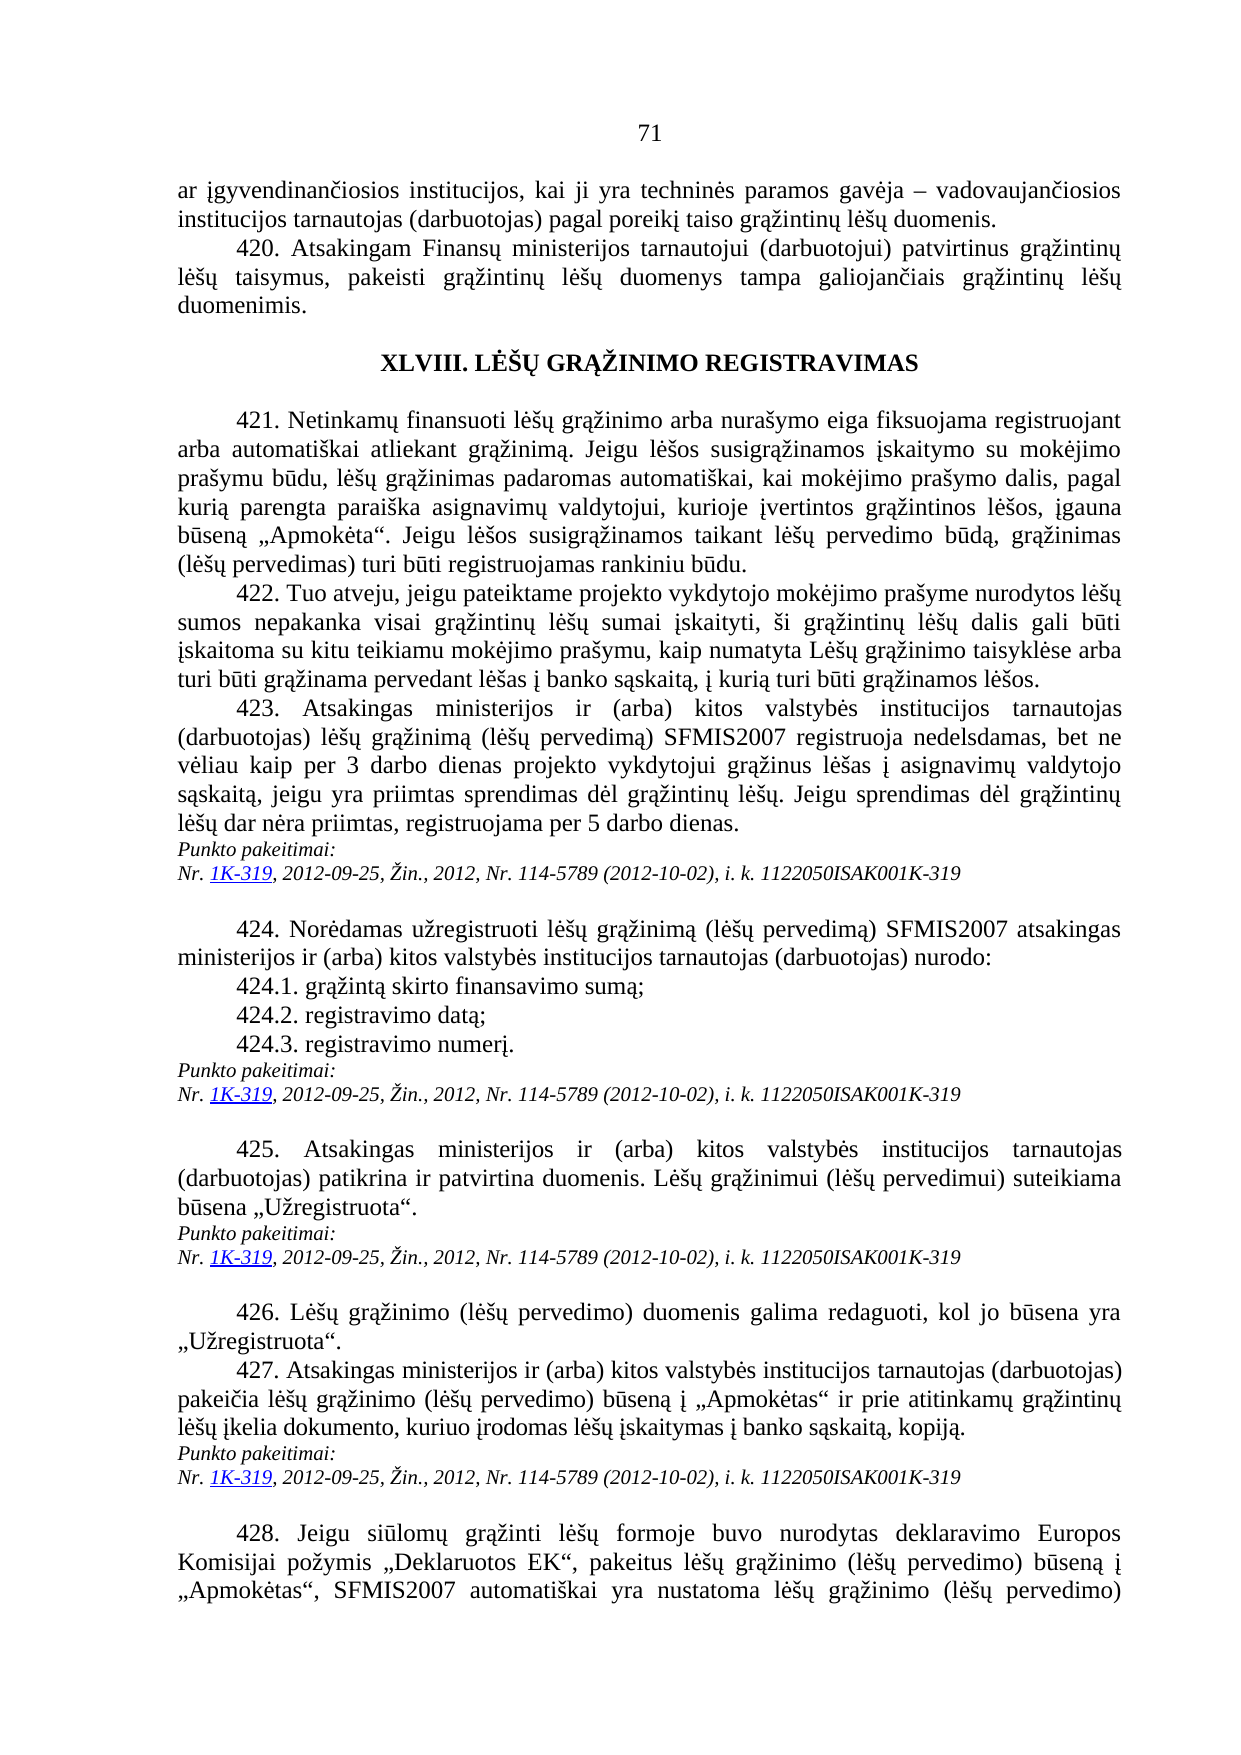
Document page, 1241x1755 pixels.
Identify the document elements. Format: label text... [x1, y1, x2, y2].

text 424.1. grąžintą skirto finansavimo sumą; [177, 971, 1122, 1000]
text 426. Lėšų grąžinimo (lėšų pervedimo) duomenis galima redaguoti, kol jo būsena yra „Užregistruota“. [177, 1297, 1122, 1355]
text Nr. 1K-319, 2012-09-25, Žin., 2012, Nr. 114-5789 (2012-10-02), i. k. 1122050ISAK001K-319 [177, 1082, 1122, 1106]
text Punkto pakeitimai: [177, 1441, 1122, 1465]
text 423. Atsakingas ministerijos ir (arba) kitos valstybės institucijos tarnautojas (darbuotojas) lėšų grąžinimą (lėšų pervedimą) SFMIS2007 registruoja nedelsdamas, bet ne vėliau kaip per 3 darbo dienas projekto vykdytojui grąžinus lėšas į asignavimų valdytojo sąskaitą, jeigu yra priimtas sprendimas dėl grąžintinų lėšų. Jeigu sprendimas dėl grąžintinų lėšų dar nėra priimtas, registruojama per 5 darbo dienas. [177, 693, 1122, 837]
text 425. Atsakingas ministerijos ir (arba) kitos valstybės institucijos tarnautojas (darbuotojas) patikrina ir patvirtina duomenis. Lėšų grąžinimui (lėšų pervedimui) suteikiama būsena „Užregistruota“. [177, 1134, 1122, 1221]
text 424.3. registravimo numerį. [177, 1029, 1122, 1057]
text Punkto pakeitimai: [177, 1221, 1122, 1245]
text 421. Netinkamų finansuoti lėšų grąžinimo arba nurašymo eiga fiksuojama registruojant arba automatiškai atliekant grąžinimą. Jeigu lėšos susigrąžinamos įskaitymo su mokėjimo prašymu būdu, lėšų grąžinimas padaromas automatiškai, kai mokėjimo prašymo dalis, pagal kurią parengta paraiška asignavimų valdytojui, kurioje įvertintos grąžintinos lėšos, įgauna būseną „Apmokėta“. Jeigu lėšos susigrąžinamos taikant lėšų pervedimo būdą, grąžinimas (lėšų pervedimas) turi būti registruojamas rankiniu būdu. [177, 406, 1122, 578]
text Punkto pakeitimai: [177, 837, 1122, 861]
text 424.2. registravimo datą; [177, 1000, 1122, 1029]
text XLVIII. LĖŠŲ GRĄŽINIMO REGISTRAVIMAS [177, 348, 1122, 377]
text Nr. 1K-319, 2012-09-25, Žin., 2012, Nr. 114-5789 (2012-10-02), i. k. 1122050ISAK001K-319 [177, 1465, 1122, 1489]
text 427. Atsakingas ministerijos ir (arba) kitos valstybės institucijos tarnautojas (darbuotojas) pakeičia lėšų grąžinimo (lėšų pervedimo) būseną į „Apmokėtas“ ir prie atitinkamų grąžintinų lėšų įkelia dokumento, kuriuo įrodomas lėšų įskaitymas į banko sąskaitą, kopiją. [177, 1355, 1122, 1441]
text 428. Jeigu siūlomų grąžinti lėšų formoje buvo nurodytas deklaravimo Europos Komisijai požymis „Deklaruotos EK“, pakeitus lėšų grąžinimo (lėšų pervedimo) būseną į „Apmokėtas“, SFMIS2007 automatiškai yra nustatoma lėšų grąžinimo (lėšų pervedimo) [177, 1518, 1122, 1604]
text Punkto pakeitimai: [177, 1057, 1122, 1082]
text Nr. 1K-319, 2012-09-25, Žin., 2012, Nr. 114-5789 (2012-10-02), i. k. 1122050ISAK001K-319 [177, 1245, 1122, 1269]
text ar įgyvendinančiosios institucijos, kai ji yra techninės paramos gavėja – vadovaujančiosios institucijos tarnautojas (darbuotojas) pagal poreikį taiso grąžintinų lėšų duomenis. [177, 176, 1122, 233]
text 422. Tuo atveju, jeigu pateiktame projekto vykdytojo mokėjimo prašyme nurodytos lėšų sumos nepakanka visai grąžintinų lėšų sumai įskaityti, ši grąžintinų lėšų dalis gali būti įskaitoma su kitu teikiamu mokėjimo prašymu, kaip numatyta Lėšų grąžinimo taisyklėse arba turi būti grąžinama pervedant lėšas į banko sąskaitą, į kurią turi būti grąžinamos lėšos. [177, 578, 1122, 693]
text 424. Norėdamas užregistruoti lėšų grąžinimą (lėšų pervedimą) SFMIS2007 atsakingas ministerijos ir (arba) kitos valstybės institucijos tarnautojas (darbuotojas) nurodo: [177, 914, 1122, 971]
text 420. Atsakingam Finansų ministerijos tarnautojui (darbuotojui) patvirtinus grąžintinų lėšų taisymus, pakeisti grąžintinų lėšų duomenys tampa galiojančiais grąžintinų lėšų duomenimis. [177, 233, 1122, 319]
text Nr. 1K-319, 2012-09-25, Žin., 2012, Nr. 114-5789 (2012-10-02), i. k. 1122050ISAK001K-319 [177, 861, 1122, 885]
